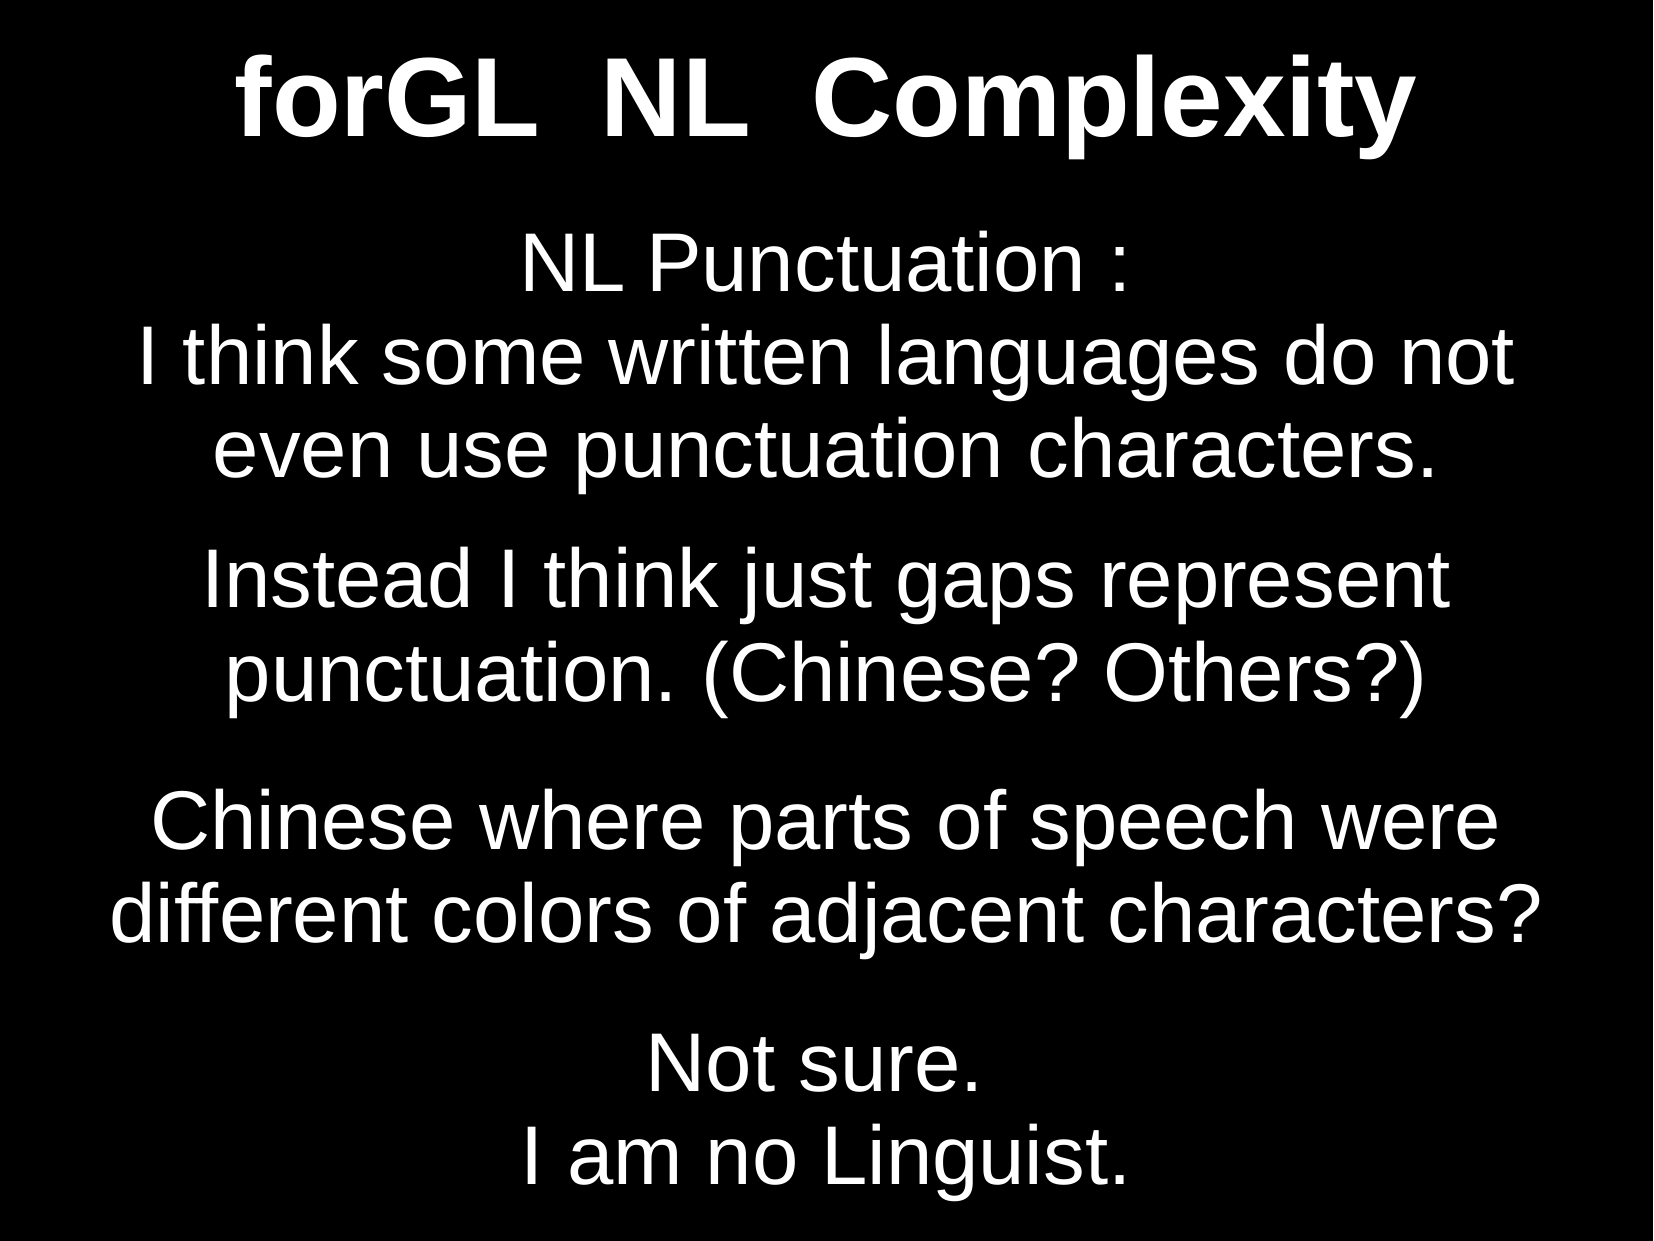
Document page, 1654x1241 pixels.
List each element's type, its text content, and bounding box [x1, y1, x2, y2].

subtitle NL Punctuation : I think some written languages do not even use punctuation characters. Instead I think just gaps represent punctuation. (Chinese? Others?) Chinese where parts of speech were different colors of adjacent characters? Not sure. I am no Linguist. [82, 210, 1571, 1241]
title forGL NL Complexity [82, 0, 1571, 196]
